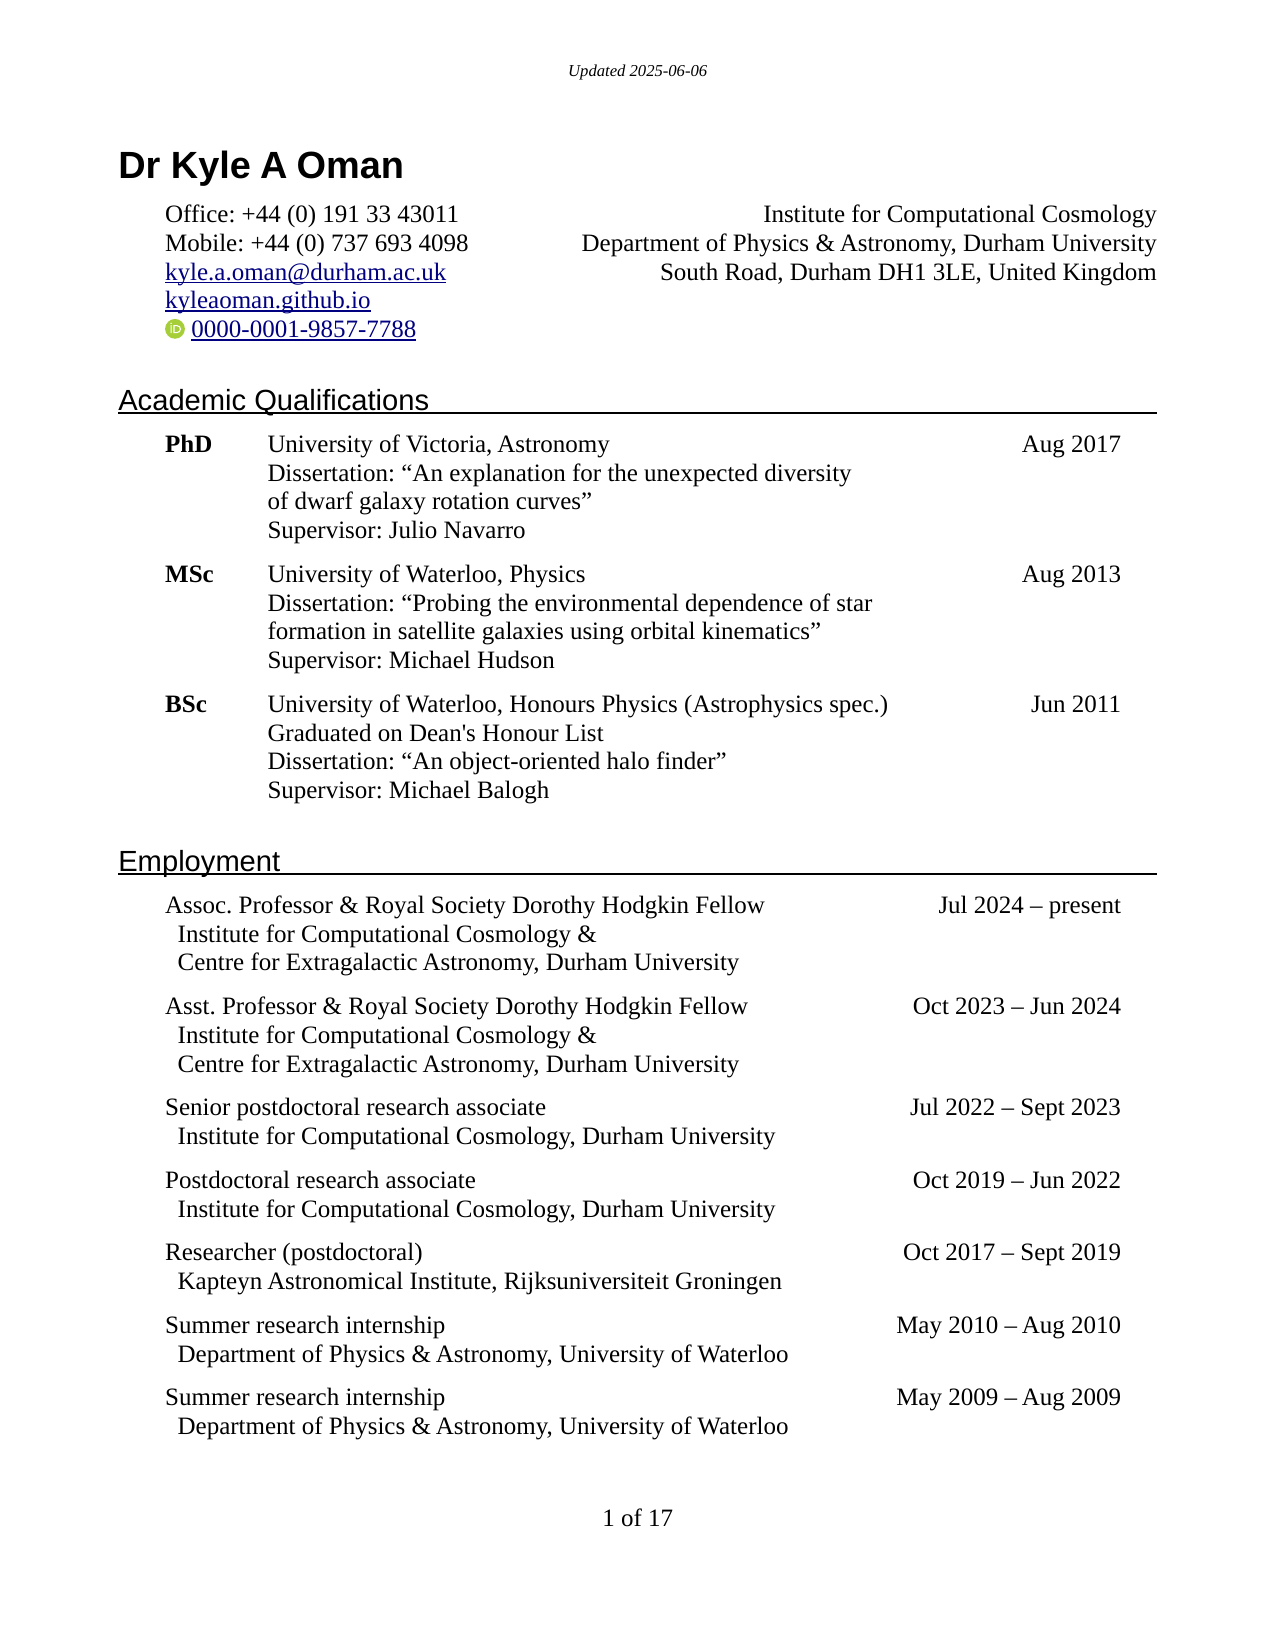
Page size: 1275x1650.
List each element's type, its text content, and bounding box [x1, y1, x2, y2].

text PhD University of Victoria, Astronomy Aug 2017 Dissertation: “An explanation for the unexpected diversity of dwarf galaxy rotation curves” Supervisor: Julio Navarro [118, 429, 1157, 544]
text Assoc. Professor & Royal Society Dorothy Hodgkin Fellow Jul 2024 – present Institute for Computational Cosmology & Centre for Extragalactic Astronomy, Durham University [118, 890, 1157, 976]
text Mobile: +44 (0) 737 693 4098 Department of Physics & Astronomy, Durham University [118, 228, 1157, 257]
text MSc University of Waterloo, Physics Aug 2013 Dissertation: “Probing the environmental dependence of star formation in satellite galaxies using orbital kinematics” Supervisor: Michael Hudson [118, 559, 1157, 674]
text Summer research internship May 2010 – Aug 2010 Department of Physics & Astronomy, University of Waterloo [118, 1310, 1157, 1367]
text 0000-0001-9857-7788 [118, 314, 1157, 343]
text Office: +44 (0) 191 33 43011 Institute for Computational Cosmology [118, 199, 1157, 228]
text Senior postdoctoral research associate Jul 2022 – Sept 2023 Institute for Computational Cosmology, Durham University [118, 1092, 1157, 1150]
text Asst. Professor & Royal Society Dorothy Hodgkin Fellow Oct 2023 – Jun 2024 Institute for Computational Cosmology & Centre for Extragalactic Astronomy, Durham University [118, 991, 1157, 1077]
text Summer research internship May 2009 – Aug 2009 Department of Physics & Astronomy, University of Waterloo [118, 1382, 1157, 1440]
subtitle Academic Qualifications [118, 383, 1157, 412]
subtitle Dr Kyle A Oman [118, 143, 1157, 187]
text kyle.a.oman@durham.ac.uk South Road, Durham DH1 3LE, United Kingdom kyleaoman.github.io [118, 257, 1157, 314]
text BSc University of Waterloo, Honours Physics (Astrophysics spec.) Jun 2011 Graduated on Dean's Honour List Dissertation: “An object-oriented halo finder” Supervisor: Michael Balogh [118, 689, 1157, 804]
subtitle Employment [118, 844, 1157, 873]
text Researcher (postdoctoral) Oct 2017 – Sept 2019 Kapteyn Astronomical Institute, Rijksuniversiteit Groningen [118, 1237, 1157, 1295]
text Postdoctoral research associate Oct 2019 – Jun 2022 Institute for Computational Cosmology, Durham University [118, 1165, 1157, 1222]
